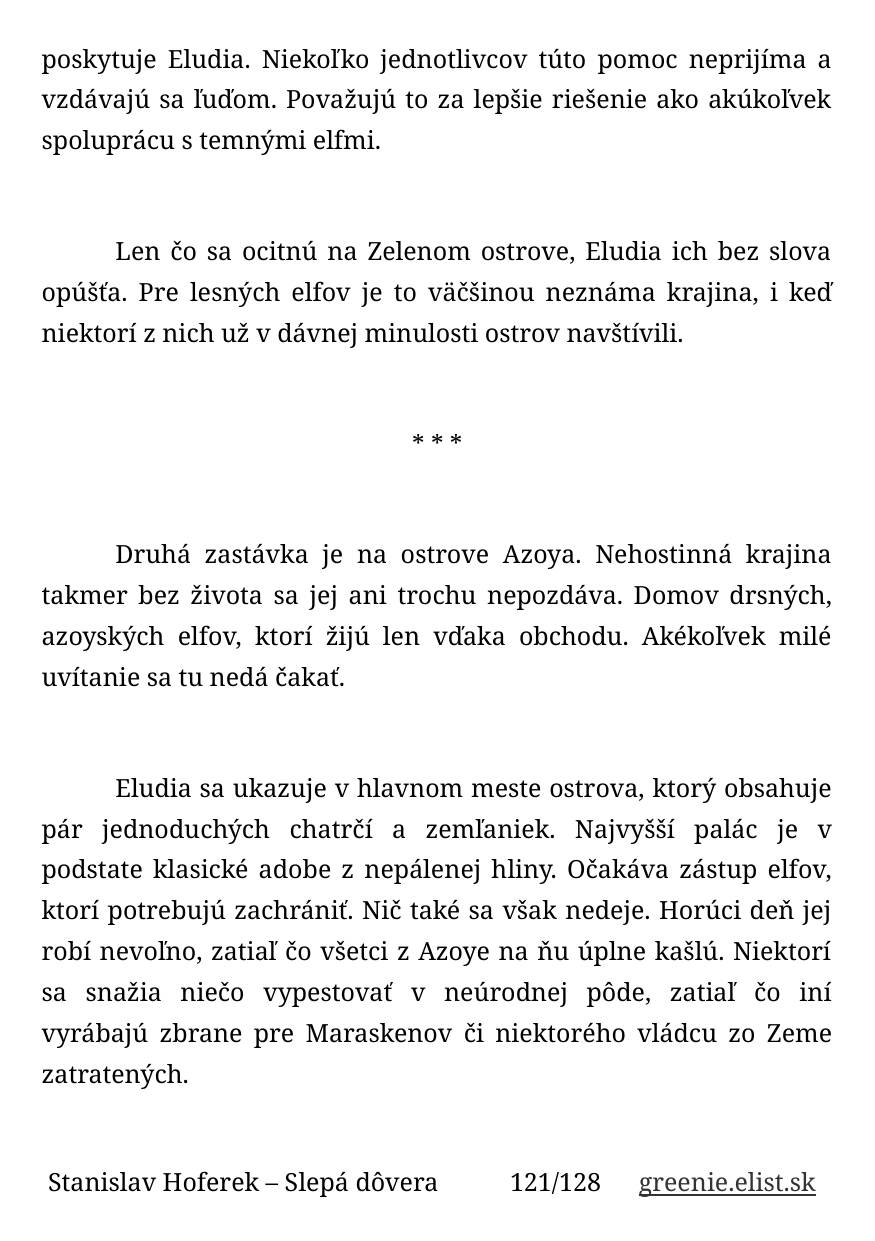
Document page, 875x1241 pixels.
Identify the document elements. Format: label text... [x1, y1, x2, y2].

text Len čo sa ocitnú na Zelenom ostrove, Eludia ich bez slova opúšťa. Pre lesných elfov je to väčšinou neznáma krajina, i keď niektorí z nich už v dávnej minulosti ostrov navštívili. [41, 234, 833, 349]
text Eludia sa ukazuje v hlavnom meste ostrova, ktorý obsahuje pár jednoduchých chatrčí a zemľaniek. Najvyšší palác je v podstate klasické adobe z nepálenej hliny. Očakáva zástup elfov, ktorí potrebujú zachrániť. Nič také sa však nedeje. Horúci deň jej robí nevoľno, zatiaľ čo všetci z Azoye na ňu úplne kašlú. Niektorí sa snažia niečo vypestovať v neúrodnej pôde, zatiaľ čo iní vyrábajú zbrane pre Maraskenov či niektorého vládcu zo Zeme zatratených. [41, 771, 833, 1090]
text * * * [41, 426, 833, 460]
text poskytuje Eludia. Niekoľko jednotlivcov túto pomoc neprijíma a vzdávajú sa ľuďom. Považujú to za lepšie riešenie ako akúkoľvek spoluprácu s temnými elfmi. [41, 41, 833, 157]
text Druhá zastávka je na ostrove Azoya. Nehostinná krajina takmer bez života sa jej ani trochu nepozdáva. Domov drsných, azoyských elfov, ktorí žijú len vďaka obchodu. Akékoľvek milé uvítanie sa tu nedá čakať. [41, 537, 833, 694]
